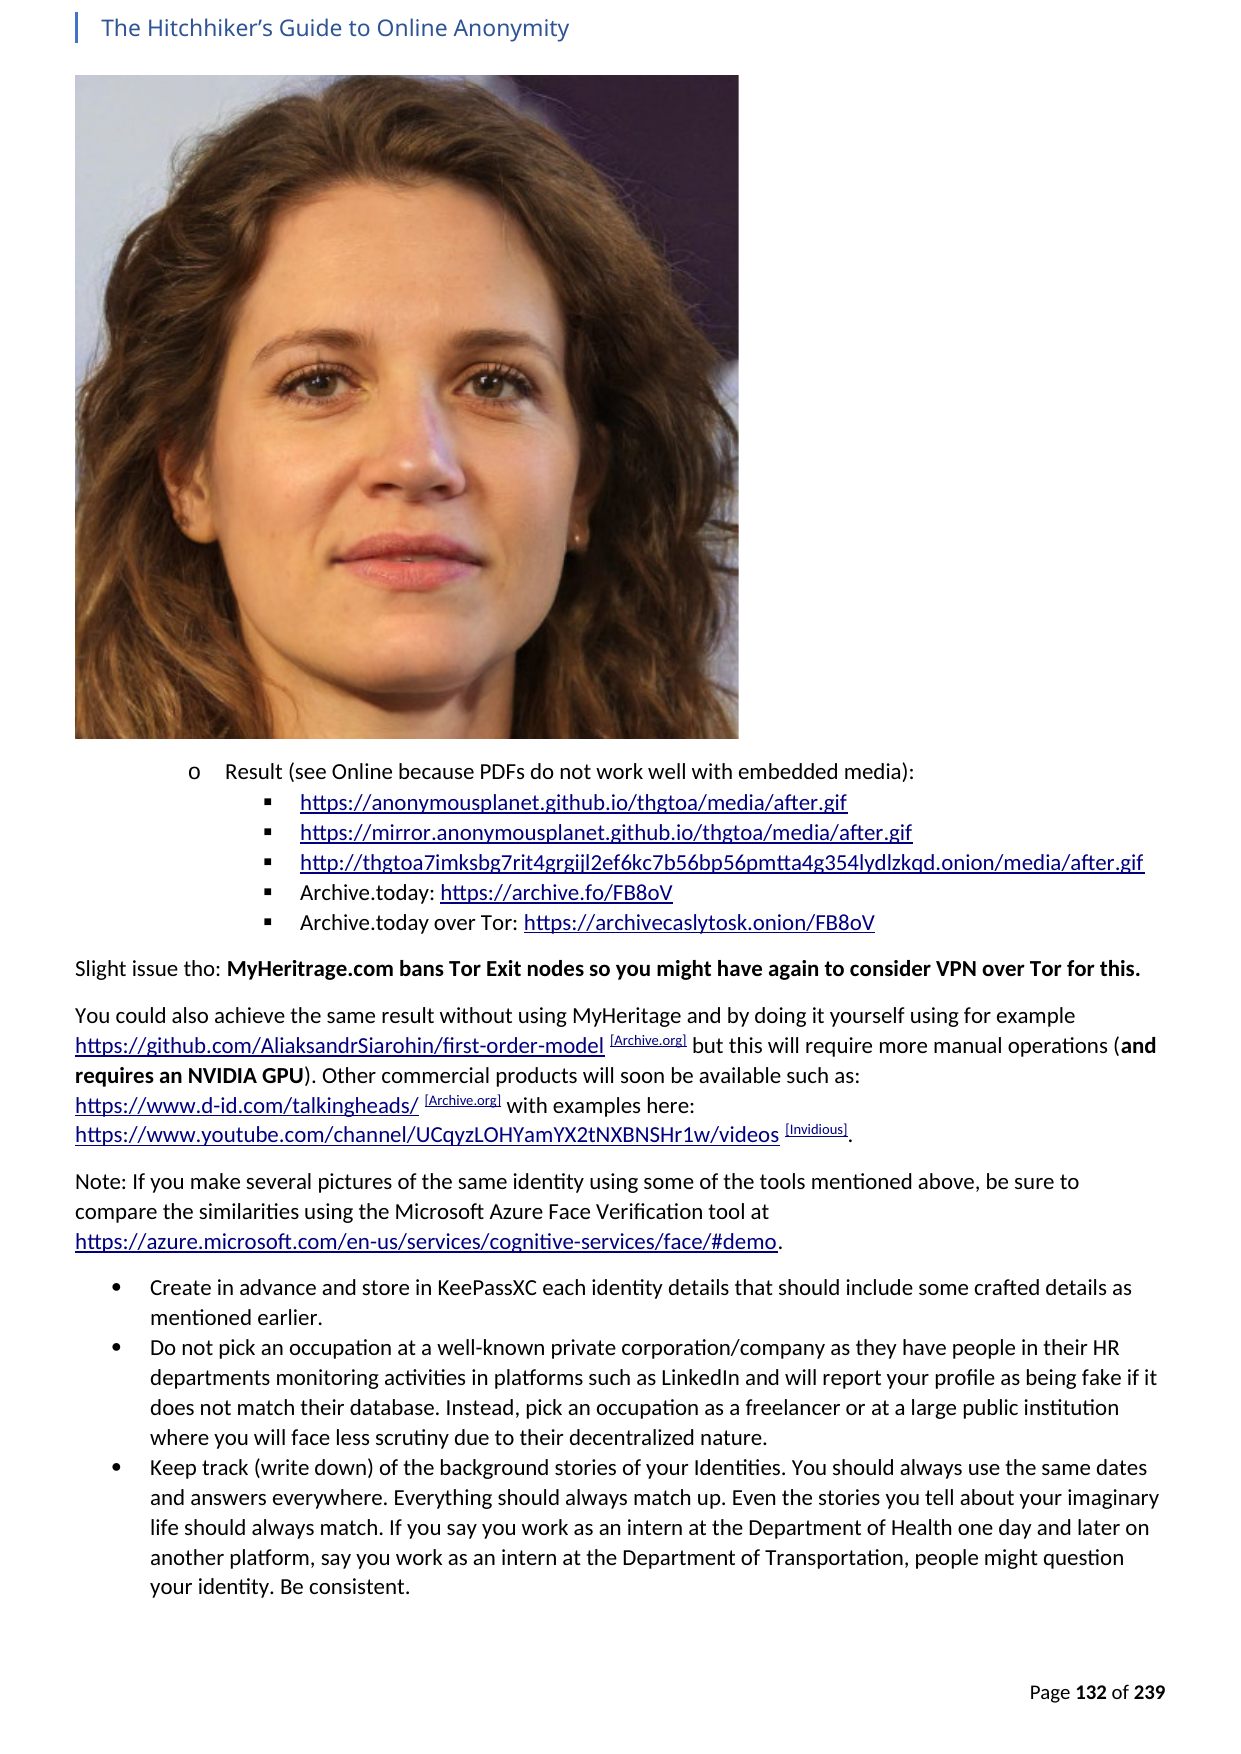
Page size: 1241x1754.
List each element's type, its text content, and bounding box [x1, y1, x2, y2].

list http://thgtoa7imksbg7rit4grgijl2ef6kc7b56bp56pmtta4g354lydlzkqd.onion/media/after.gif [262, 848, 1165, 876]
text Slight issue tho: MyHeritrage.com bans Tor Exit nodes so you might have again to consider VPN over Tor for this. [75, 954, 1165, 982]
list Keep track (write down) of the background stories of your Identities. You should always use the same dates and answers everywhere. Everything should always match up. Even the stories you tell about your imaginary life should always match. If you say you work as an intern at the Department of Health one day and later on another platform, say you work as an intern at the Department of Transportation, people might question your identity. Be consistent. [112, 1453, 1165, 1601]
list Archive.today over Tor: https://archivecaslytosk.onion/FB8oV [262, 908, 1165, 936]
text Note: If you make several pictures of the same identity using some of the tools mentioned above, be sure to compare the similarities using the Microsoft Azure Face Verification tool at https://azure.microsoft.com/en-us/services/cognitive-services/face/#demo. [75, 1167, 1165, 1255]
list https://mirror.anonymousplanet.github.io/thgtoa/media/after.gif [262, 818, 1165, 846]
list Result (see Online because PDFs do not work well with embedded media): [187, 757, 1165, 786]
picture [75, 75, 739, 739]
list Do not pick an occupation at a well-known private corporation/company as they have people in their HR departments monitoring activities in platforms such as LinkedIn and will report your profile as being fake if it does not match their database. Instead, pick an occupation as a freelancer or at a large public institution where you will face less scrutiny due to their decentralized nature. [112, 1333, 1165, 1451]
list https://anonymousplanet.github.io/thgtoa/media/after.gif [262, 788, 1165, 816]
text You could also achieve the same result without using MyHeritage and by doing it yourself using for example https://github.com/AliaksandrSiarohin/first-order-model [Archive.org] but this will require more manual operations (and requires an NVIDIA GPU). Other commercial products will soon be available such as: https://www.d-id.com/talkingheads/ [Archive.org] with examples here: https://www.youtube.com/channel/UCqyzLOHYamYX2tNXBNSHr1w/videos [Invidious]. [75, 1001, 1165, 1149]
list Create in advance and store in KeePassXC each identity details that should include some crafted details as mentioned earlier. [112, 1273, 1165, 1331]
list Archive.today: https://archive.fo/FB8oV [262, 878, 1165, 906]
